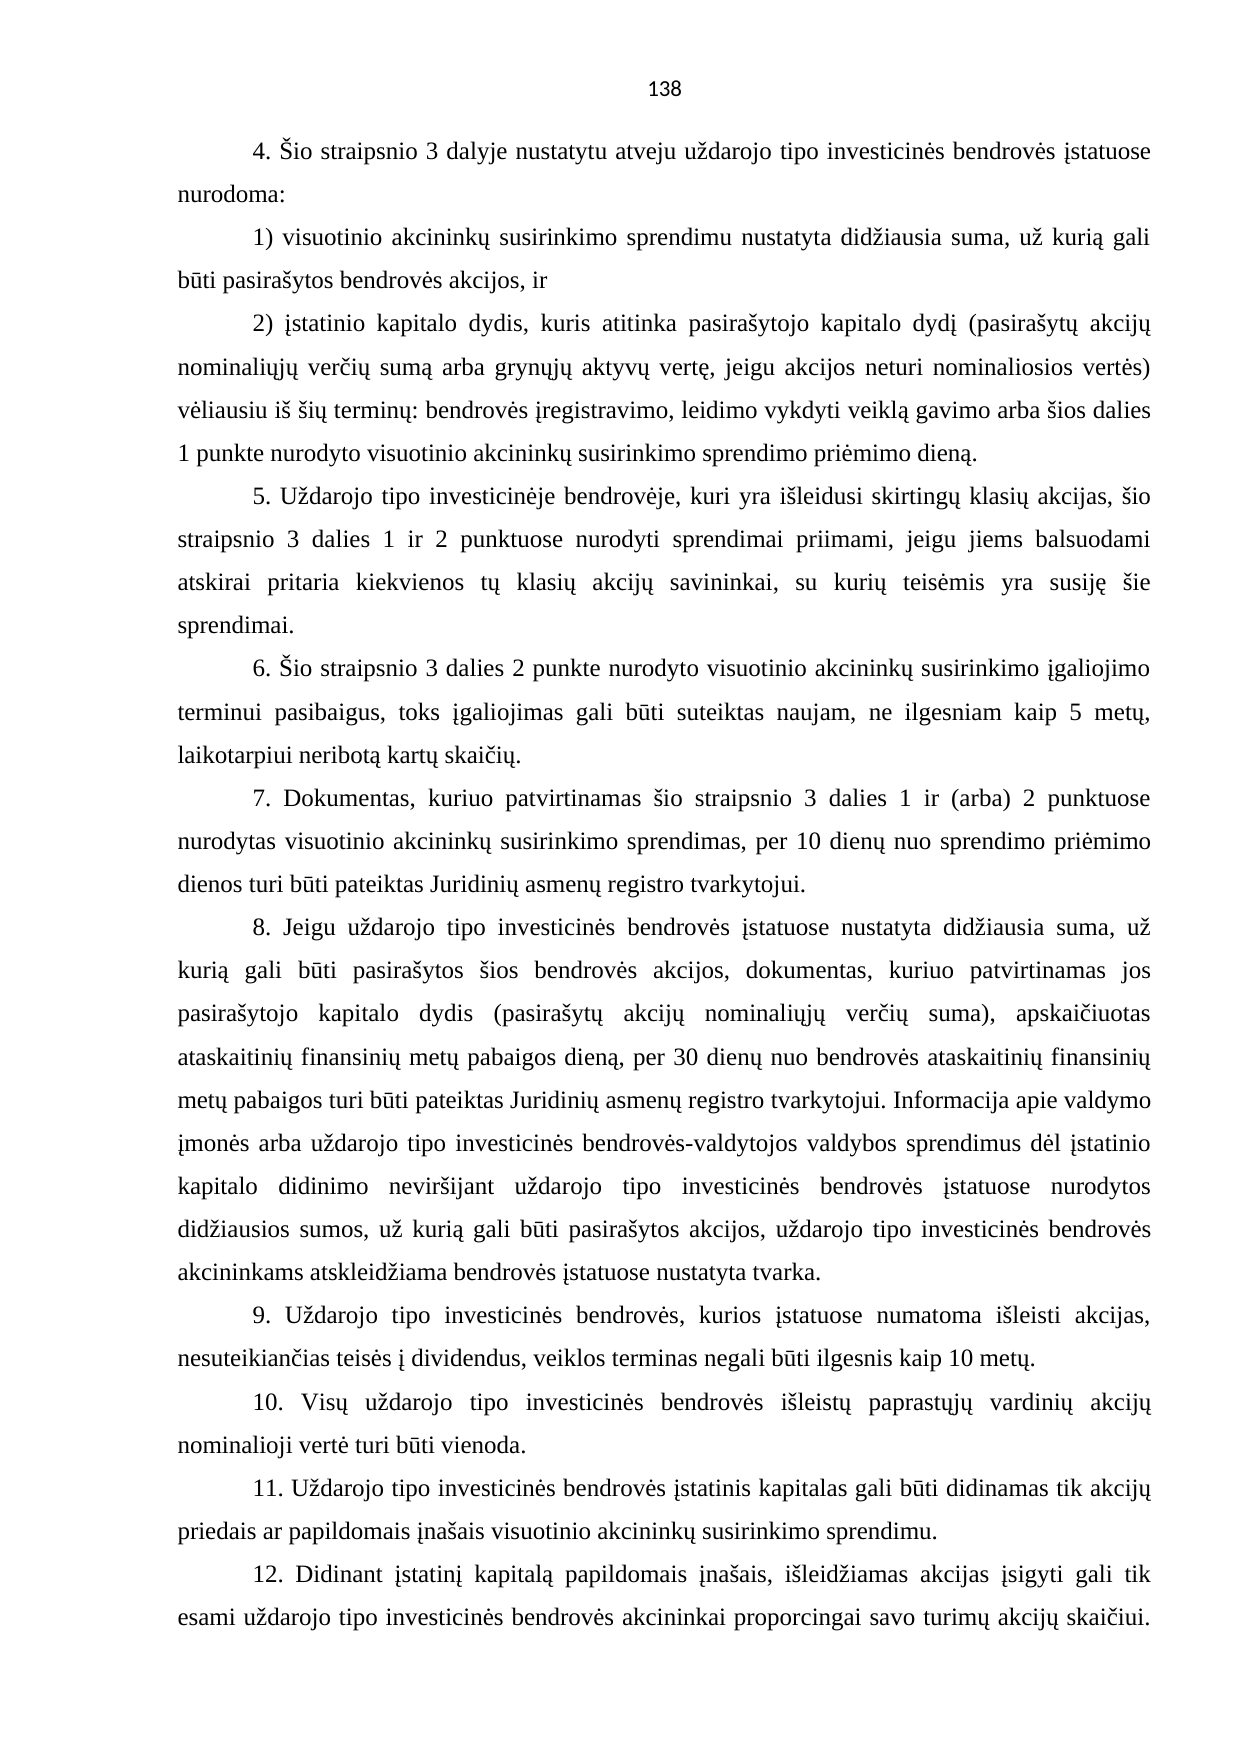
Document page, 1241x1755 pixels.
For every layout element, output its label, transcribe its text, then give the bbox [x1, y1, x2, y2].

text 6. Šio straipsnio 3 dalies 2 punkte nurodyto visuotinio akcininkų susirinkimo įgaliojimo terminui pasibaigus, toks įgaliojimas gali būti suteiktas naujam, ne ilgesniam kaip 5 metų, laikotarpiui neribotą kartų skaičių. [177, 653, 1152, 768]
text 2) įstatinio kapitalo dydis, kuris atitinka pasirašytojo kapitalo dydį (pasirašytų akcijų nominaliųjų verčių sumą arba grynųjų aktyvų vertę, jeigu akcijos neturi nominaliosios vertės) vėliausiu iš šių terminų: bendrovės įregistravimo, leidimo vykdyti veiklą gavimo arba šios dalies 1 punkte nurodyto visuotinio akcininkų susirinkimo sprendimo priėmimo dieną. [177, 308, 1152, 467]
text 8. Jeigu uždarojo tipo investicinės bendrovės įstatuose nustatyta didžiausia suma, už kurią gali būti pasirašytos šios bendrovės akcijos, dokumentas, kuriuo patvirtinamas jos pasirašytojo kapitalo dydis (pasirašytų akcijų nominaliųjų verčių suma), apskaičiuotas ataskaitinių finansinių metų pabaigos dieną, per 30 dienų nuo bendrovės ataskaitinių finansinių metų pabaigos turi būti pateiktas Juridinių asmenų registro tvarkytojui. Informacija apie valdymo įmonės arba uždarojo tipo investicinės bendrovės-valdytojos valdybos sprendimus dėl įstatinio kapitalo didinimo neviršijant uždarojo tipo investicinės bendrovės įstatuose nurodytos didžiausios sumos, už kurią gali būti pasirašytos akcijos, uždarojo tipo investicinės bendrovės akcininkams atskleidžiama bendrovės įstatuose nustatyta tvarka. [177, 912, 1152, 1286]
text 9. Uždarojo tipo investicinės bendrovės, kurios įstatuose numatoma išleisti akcijas, nesuteikiančias teisės į dividendus, veiklos terminas negali būti ilgesnis kaip 10 metų. [177, 1300, 1152, 1372]
text 1) visuotinio akcininkų susirinkimo sprendimu nustatyta didžiausia suma, už kurią gali būti pasirašytos bendrovės akcijos, ir [177, 222, 1152, 294]
text 12. Didinant įstatinį kapitalą papildomais įnašais, išleidžiamas akcijas įsigyti gali tik esami uždarojo tipo investicinės bendrovės akcininkai proporcingai savo turimų akcijų skaičiui. [177, 1559, 1152, 1631]
text 10. Visų uždarojo tipo investicinės bendrovės išleistų paprastųjų vardinių akcijų nominalioji vertė turi būti vienoda. [177, 1387, 1152, 1458]
text 11. Uždarojo tipo investicinės bendrovės įstatinis kapitalas gali būti didinamas tik akcijų priedais ar papildomais įnašais visuotinio akcininkų susirinkimo sprendimu. [177, 1473, 1152, 1545]
text 4. Šio straipsnio 3 dalyje nustatytu atveju uždarojo tipo investicinės bendrovės įstatuose nurodoma: [177, 136, 1152, 208]
text 7. Dokumentas, kuriuo patvirtinamas šio straipsnio 3 dalies 1 ir (arba) 2 punktuose nurodytas visuotinio akcininkų susirinkimo sprendimas, per 10 dienų nuo sprendimo priėmimo dienos turi būti pateiktas Juridinių asmenų registro tvarkytojui. [177, 783, 1152, 898]
text 5. Uždarojo tipo investicinėje bendrovėje, kuri yra išleidusi skirtingų klasių akcijas, šio straipsnio 3 dalies 1 ir 2 punktuose nurodyti sprendimai priimami, jeigu jiems balsuodami atskirai pritaria kiekvienos tų klasių akcijų savininkai, su kurių teisėmis yra susiję šie sprendimai. [177, 481, 1152, 639]
